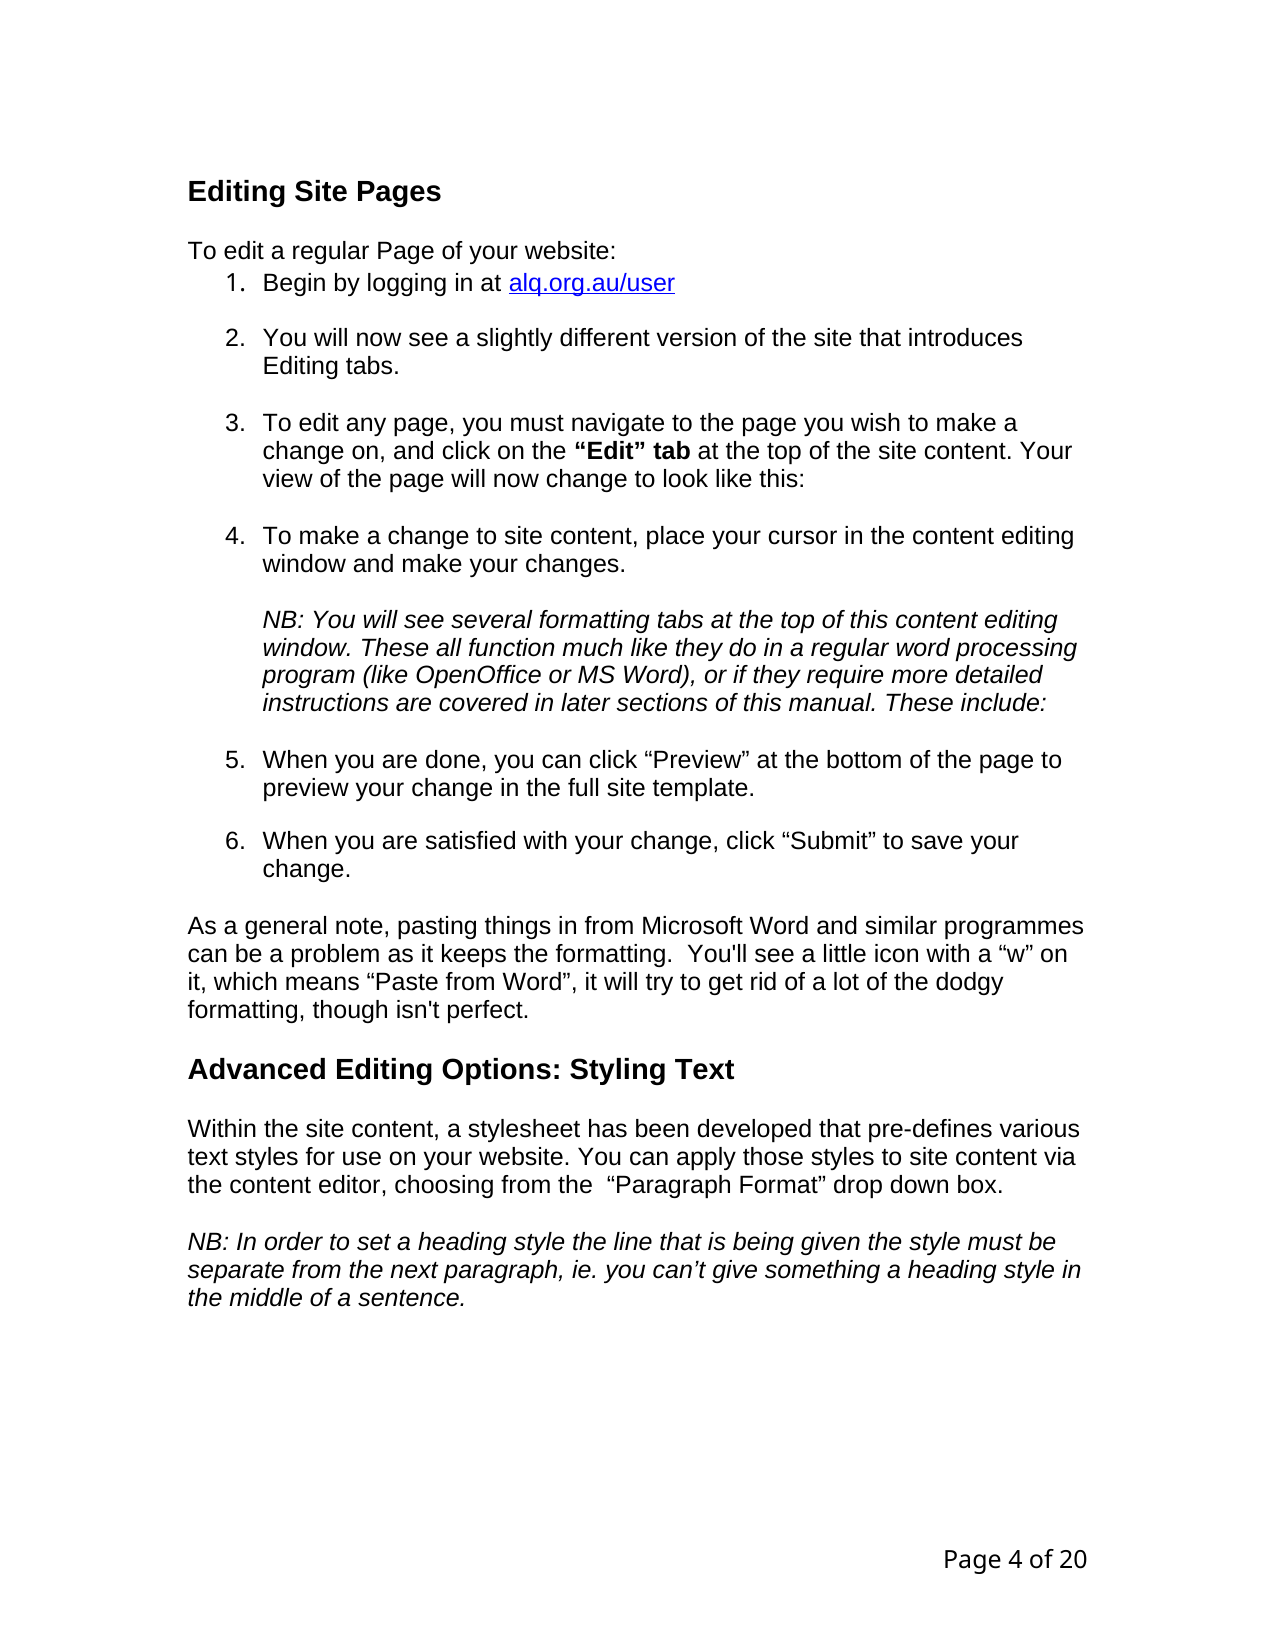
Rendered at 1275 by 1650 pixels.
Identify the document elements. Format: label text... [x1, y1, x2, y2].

list Begin by logging in at alq.org.au/user [225, 265, 1087, 299]
list You will now see a slightly different version of the site that introduces Editing tabs. [225, 324, 1087, 379]
text To edit a regular Page of your website: [187, 237, 1087, 265]
list To edit any page, you must navigate to the page you wish to make a change on, and click on the “Edit” tab at the top of the site content. Your view of the page will now change to look like this: [225, 409, 1087, 492]
text As a general note, pasting things in from Microsoft Word and similar programmes can be a problem as it keeps the formatting. You'll see a little icon with a “w” on it, which means “Paste from Word”, it will try to get rid of a lot of the dodgy formatting, though isn't perfect. [187, 912, 1087, 1024]
list When you are satisfied with your change, click “Submit” to save your change. [225, 827, 1087, 883]
list When you are done, you can click “Preview” at the bottom of the page to preview your change in the full site template. [225, 746, 1087, 802]
list To make a change to site content, place your cursor in the content editing window and make your changes. NB: You will see several formatting tabs at the top of this content editing window. These all function much like they do in a regular word processing program (like OpenOffice or MS Word), or if they require more detailed instructions are covered in later sections of this manual. These include: [225, 522, 1087, 717]
text NB: In order to set a heading style the line that is being given the style must be separate from the next paragraph, ie. you can’t give something a heading style in the middle of a sentence. [187, 1228, 1087, 1311]
text Within the site content, a stylesheet has been developed that pre-defines various text styles for use on your website. You can apply those styles to site content via the content editor, choosing from the “Paragraph Format” drop down box. [187, 1115, 1087, 1198]
subtitle Editing Site Pages [187, 175, 1087, 208]
subtitle Advanced Editing Options: Styling Text [187, 1053, 1087, 1086]
